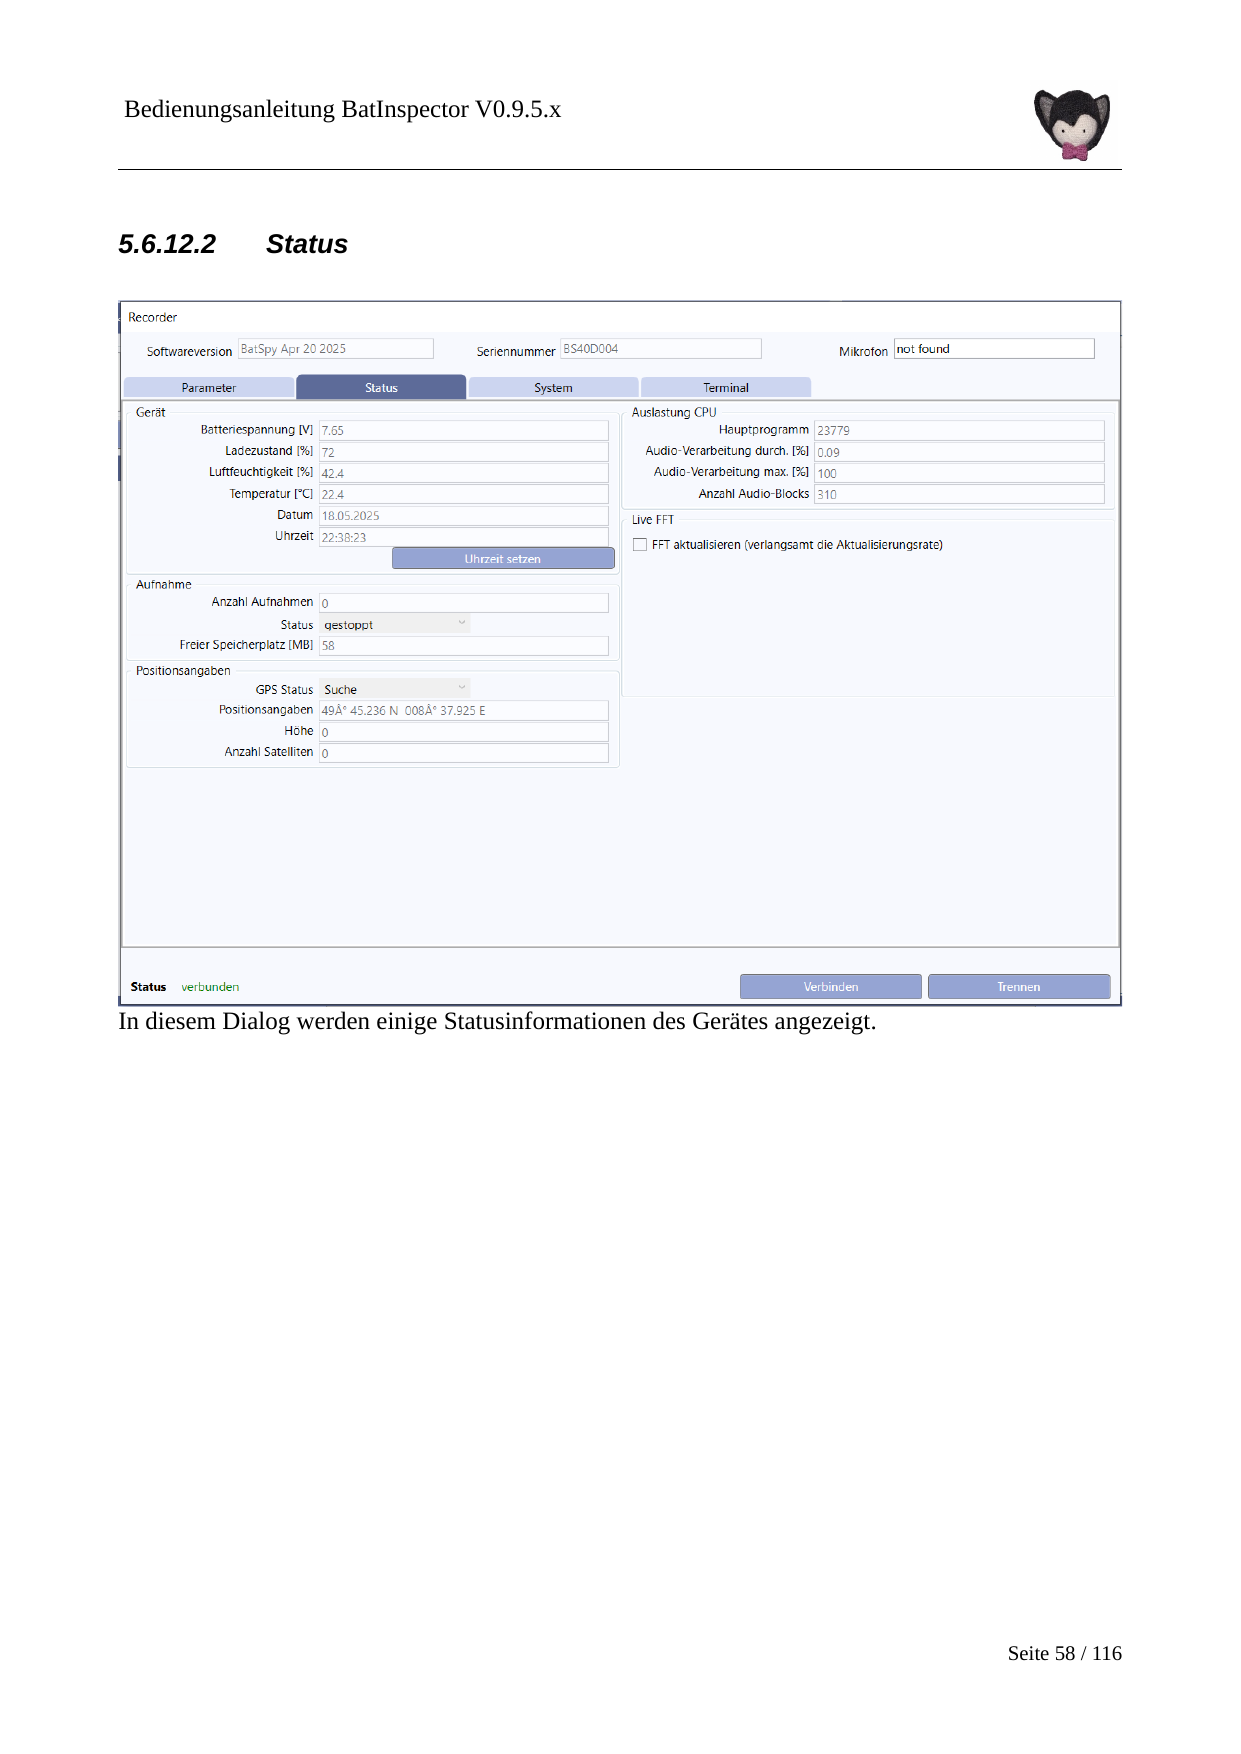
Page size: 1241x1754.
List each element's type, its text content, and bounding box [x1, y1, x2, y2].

subtitle Status [118, 228, 1122, 259]
picture [1030, 80, 1119, 169]
text In diesem Dialog werden einige Statusinformationen des Gerätes angezeigt. [118, 1007, 1122, 1035]
picture [118, 300, 1123, 1007]
